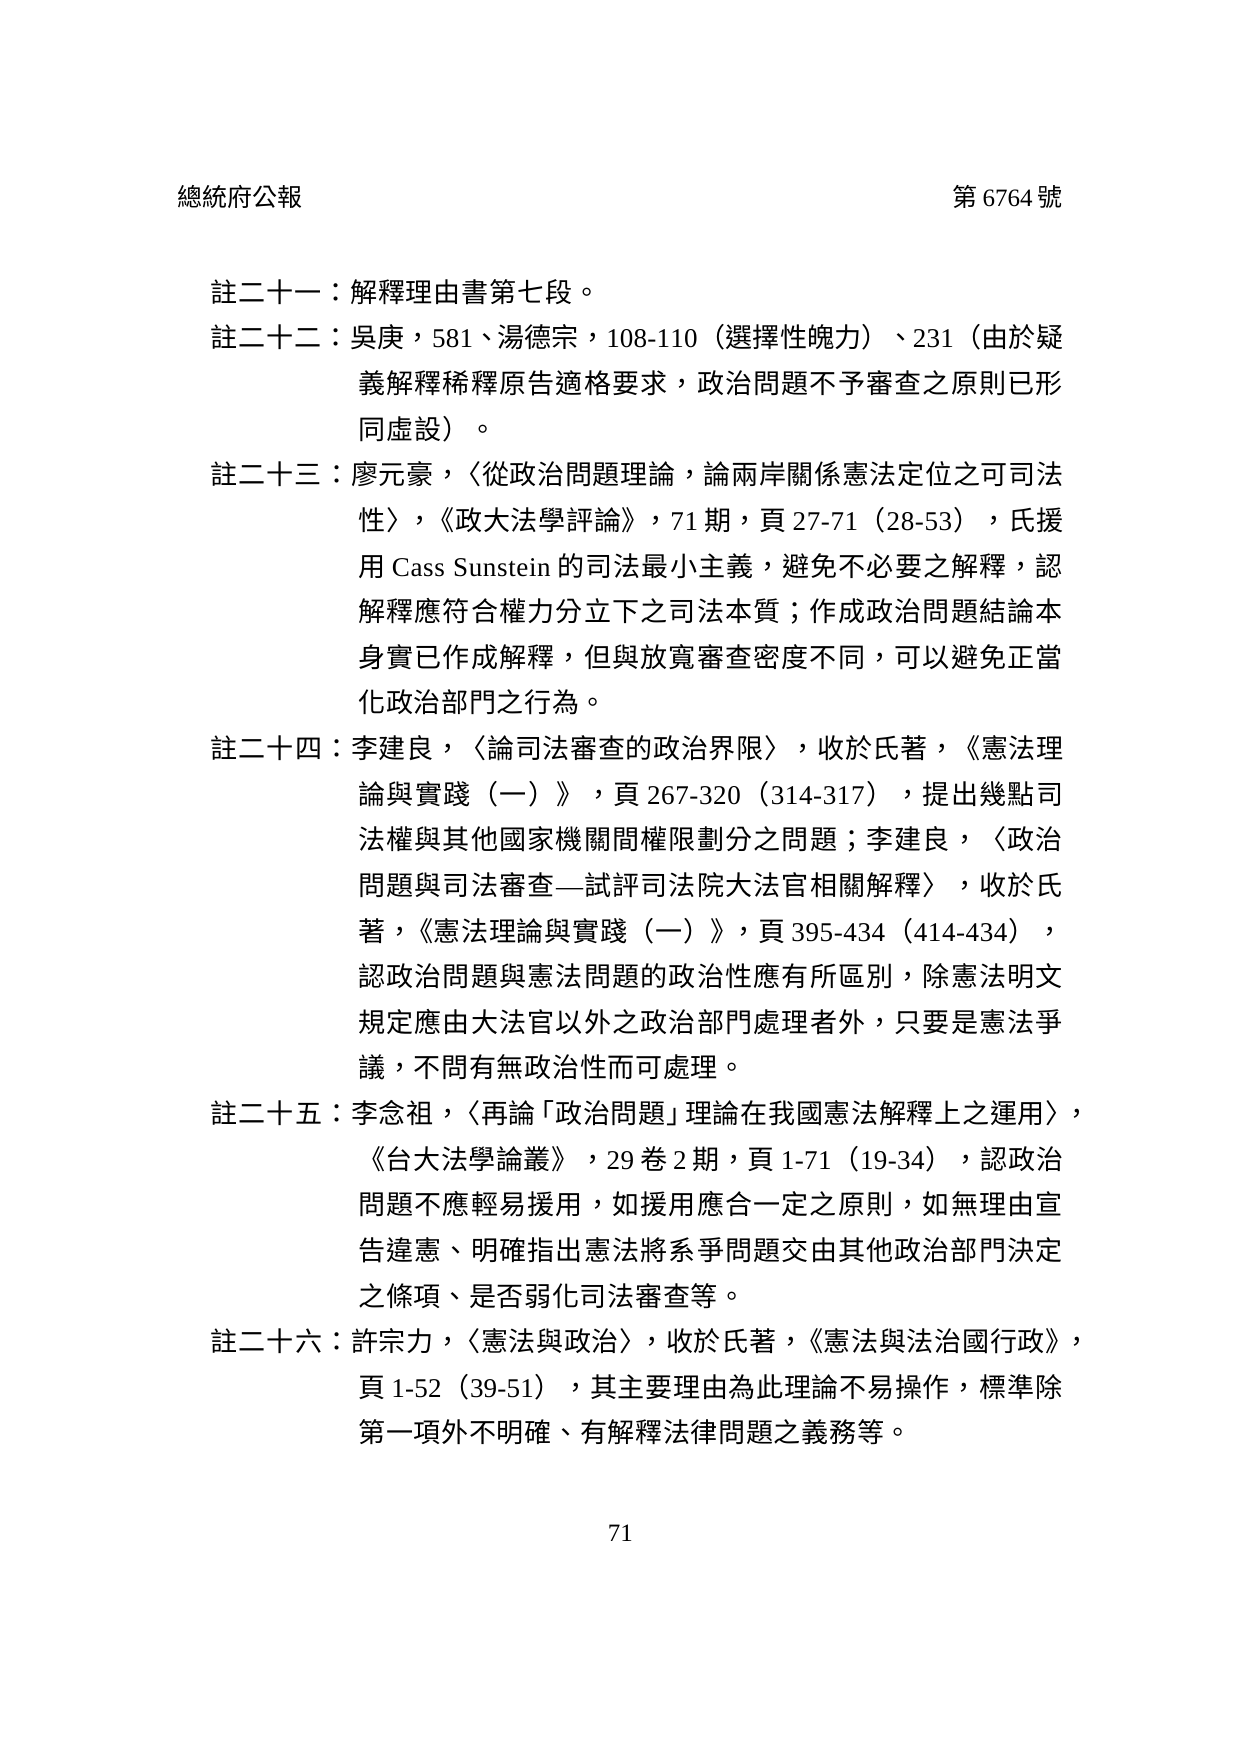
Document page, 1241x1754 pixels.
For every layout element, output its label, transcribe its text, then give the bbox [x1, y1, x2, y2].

text 註二十一：解釋理由書第七段。 [210, 266, 1063, 311]
text 註二十四：李建良，〈論司法審查的政治界限〉，收於氏著，《憲法理論與實踐（一）》，頁267-320（314-317），提出幾點司法權與其他國家機關間權限劃分之問題；李建良，〈政治問題與司法審查—試評司法院大法官相關解釋〉，收於氏著，《憲法理論與實踐（一）》，頁395-434（414-434），認政治問題與憲法問題的政治性應有所區別，除憲法明文規定應由大法官以外之政治部門處理者外，只要是憲法爭議，不問有無政治性而可處理。 [210, 722, 1063, 1087]
text 註二十六：許宗力，〈憲法與政治〉，收於氏著，《憲法與法治國行政》，頁1-52（39-51），其主要理由為此理論不易操作，標準除第一項外不明確、有解釋法律問題之義務等。 [210, 1315, 1063, 1452]
text 註二十二：吳庚，581、湯德宗，108-110（選擇性魄力）、231（由於疑義解釋稀釋原告適格要求，政治問題不予審查之原則已形同虛設）。 [210, 311, 1063, 448]
text 註二十三：廖元豪，〈從政治問題理論，論兩岸關係憲法定位之可司法性〉，《政大法學評論》，71期，頁27-71（28-53），氏援用Cass Sunstein的司法最小主義，避免不必要之解釋，認解釋應符合權力分立下之司法本質；作成政治問題結論本身實已作成解釋，但與放寬審查密度不同，可以避免正當化政治部門之行為。 [210, 448, 1063, 722]
text 註二十五：李念祖，〈再論「政治問題」理論在我國憲法解釋上之運用〉，《台大法學論叢》，29卷2期，頁1-71（19-34），認政治問題不應輕易援用，如援用應合一定之原則，如無理由宣告違憲、明確指出憲法將系爭問題交由其他政治部門決定之條項、是否弱化司法審查等。 [210, 1087, 1063, 1315]
